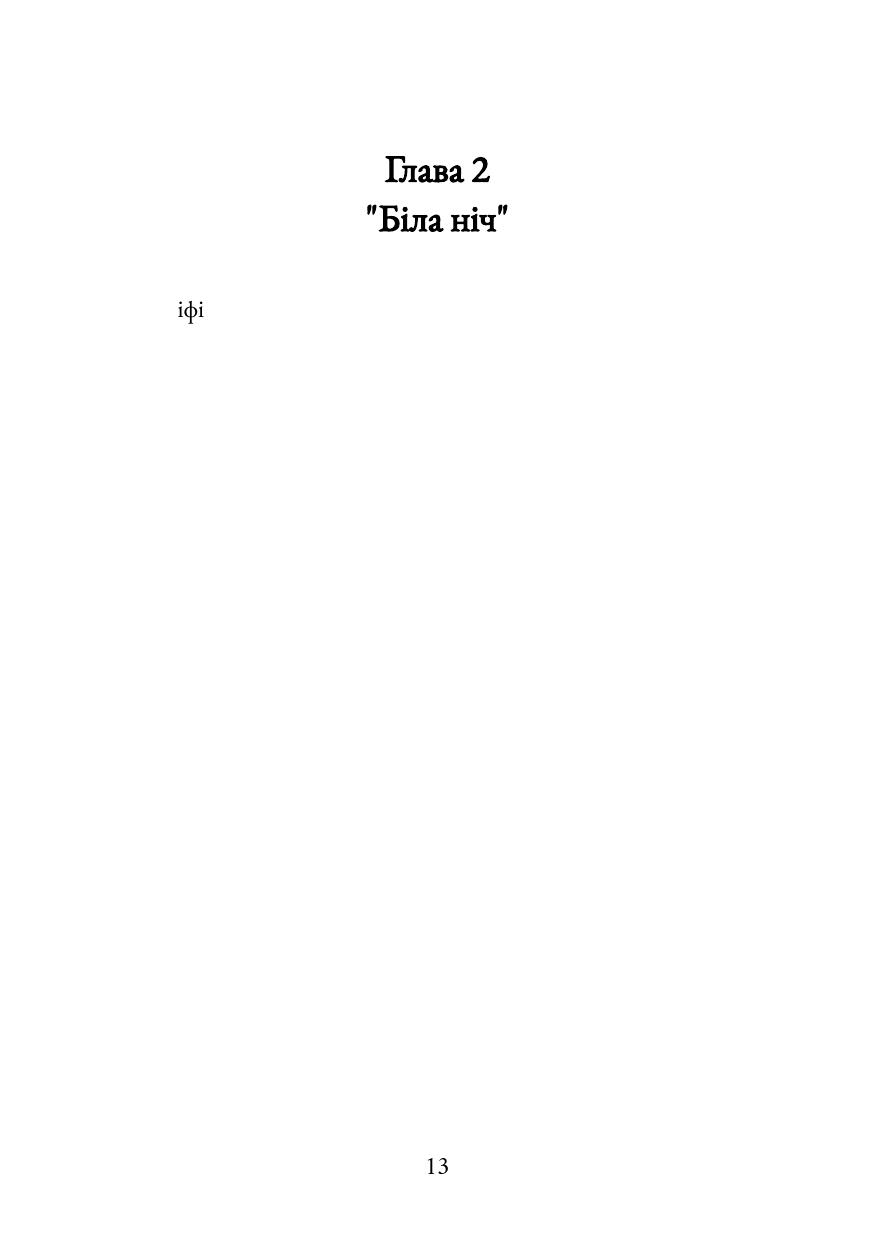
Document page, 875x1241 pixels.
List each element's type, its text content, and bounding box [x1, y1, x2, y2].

subtitle Глава 2 "Біла ніч" [118, 143, 756, 242]
text іфі [118, 292, 756, 324]
